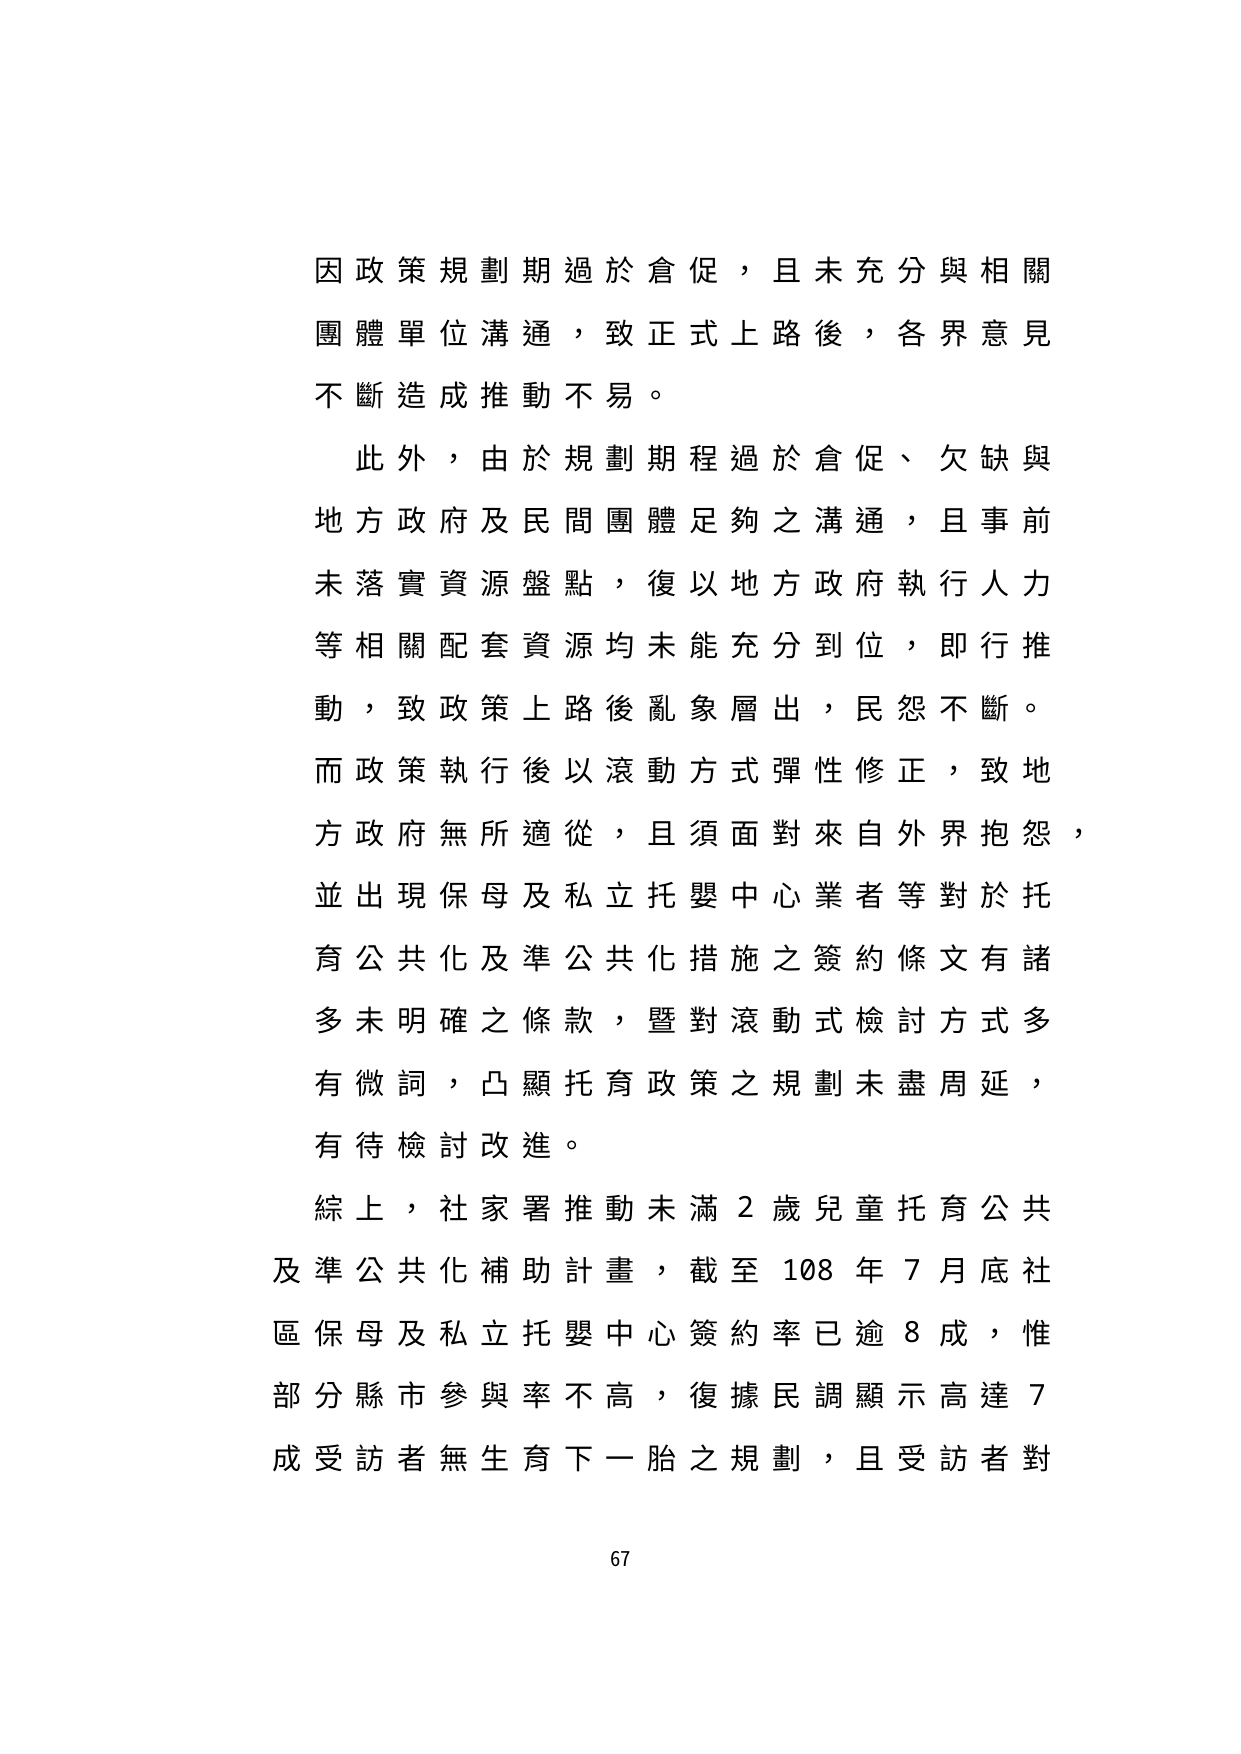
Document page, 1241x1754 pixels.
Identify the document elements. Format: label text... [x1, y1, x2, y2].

text 綜上，社家署推動未滿2歲兒童托育公共及準公共化補助計畫，截至108年7月底社區保母及私立托嬰中心簽約率已逾8成，惟部分縣市參與率不高，復據民調顯示高達7成受訪者無生育下一胎之規劃，且受訪者對 [242, 1165, 1058, 1477]
text 此外，由於規劃期程過於倉促、欠缺與地方政府及民間團體足夠之溝通，且事前未落實資源盤點，復以地方政府執行人力等相關配套資源均未能充分到位，即行推動，致政策上路後亂象層出，民怨不斷。而政策執行後以滾動方式彈性修正，致地方政府無所適從，且須面對來自外界抱怨，並出現保母及私立托嬰中心業者等對於托育公共化及準公共化措施之簽約條文有諸多未明確之條款，暨對滾動式檢討方式多有微詞，凸顯托育政策之規劃未盡周延，有待檢討改進。 [271, 415, 1058, 1165]
text 因政策規劃期過於倉促，且未充分與相關團體單位溝通，致正式上路後，各界意見不斷造成推動不易。 [271, 227, 1058, 415]
